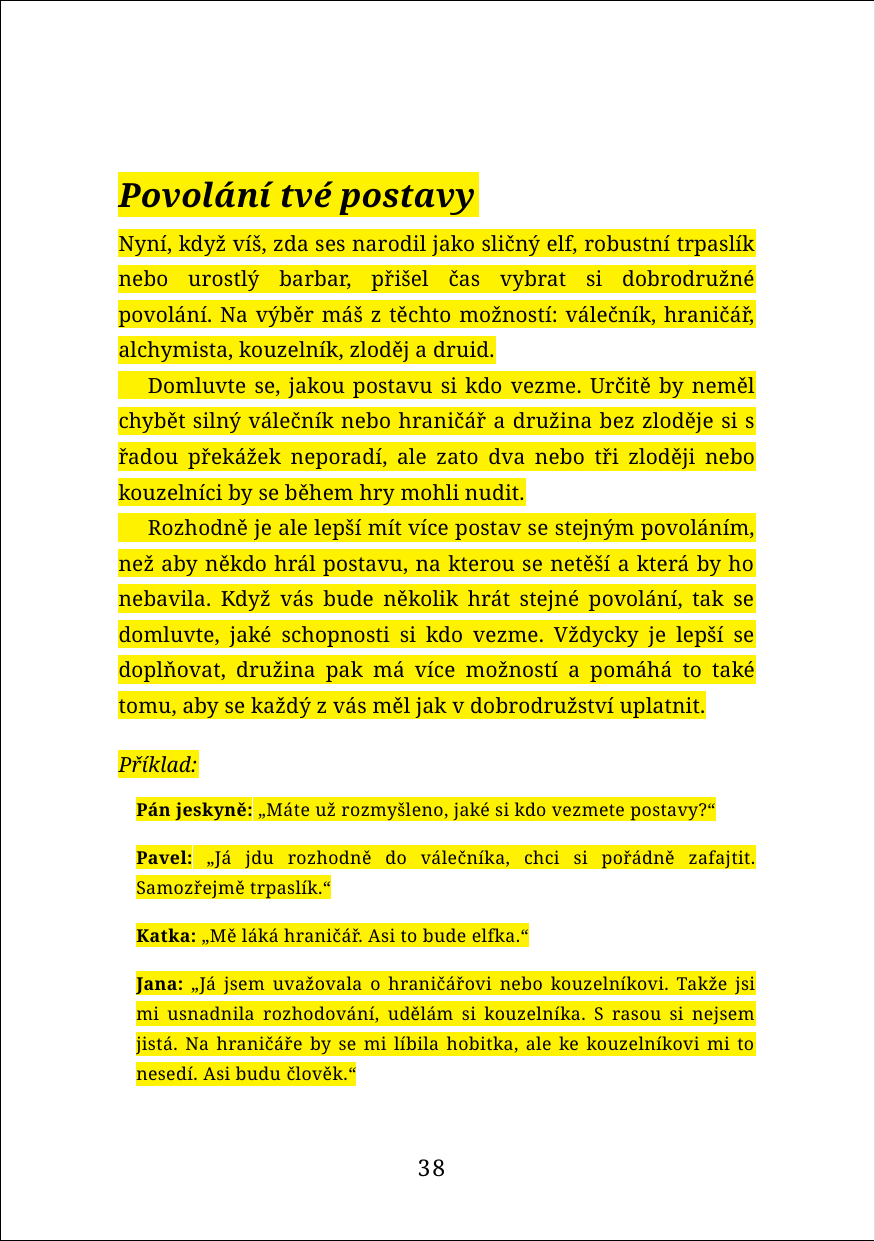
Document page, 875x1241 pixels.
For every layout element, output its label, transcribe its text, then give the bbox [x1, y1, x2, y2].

text Pán jeskyně: „Máte už rozmyšleno, jaké si kdo vezmete postavy?“ [136, 797, 756, 821]
text Příklad: [118, 750, 756, 778]
text Pavel: „Já jdu rozhodně do válečníka, chci si pořádně zafajtit. Samozřejmě trpaslík.“ [136, 845, 756, 899]
text Nyní, když víš, zda ses narodil jako sličný elf, robustní trpaslík nebo urostlý barbar, přišel čas vybrat si dobrodružné povolání. Na výběr máš z těchto možností: válečník, hraničář, alchymista, kouzelník, zloděj a druid. Domluvte se, jakou postavu si kdo vezme. Určitě by neměl chybět silný válečník nebo hraničář a družina bez zloděje si s řadou překážek neporadí, ale zato dva nebo tři zloději nebo kouzelníci by se během hry mohli nudit. Rozhodně je ale lepší mít více postav se stejným povoláním, než aby někdo hrál postavu, na kterou se netěší a která by ho nebavila. Když vás bude několik hrát stejné povolání, tak se domluvte, jaké schopnosti si kdo vezme. Vždycky je lepší se doplňovat, družina pak má více možností a pomáhá to také tomu, aby se každý z vás měl jak v dobrodružství uplatnit. [118, 229, 756, 719]
text Katka: „Mě láká hraničář. Asi to bude elfka.“ [136, 923, 756, 947]
subtitle Povolání tvé postavy [118, 172, 756, 217]
text Jana: „Já jsem uvažovala o hraničářovi nebo kouzelníkovi. Takže jsi mi usnadnila rozhodování, udělám si kouzelníka. S rasou si nejsem jistá. Na hraničáře by se mi líbila hobitka, ale ke kouzelníkovi mi to nesedí. Asi budu člověk.“ [136, 971, 756, 1086]
